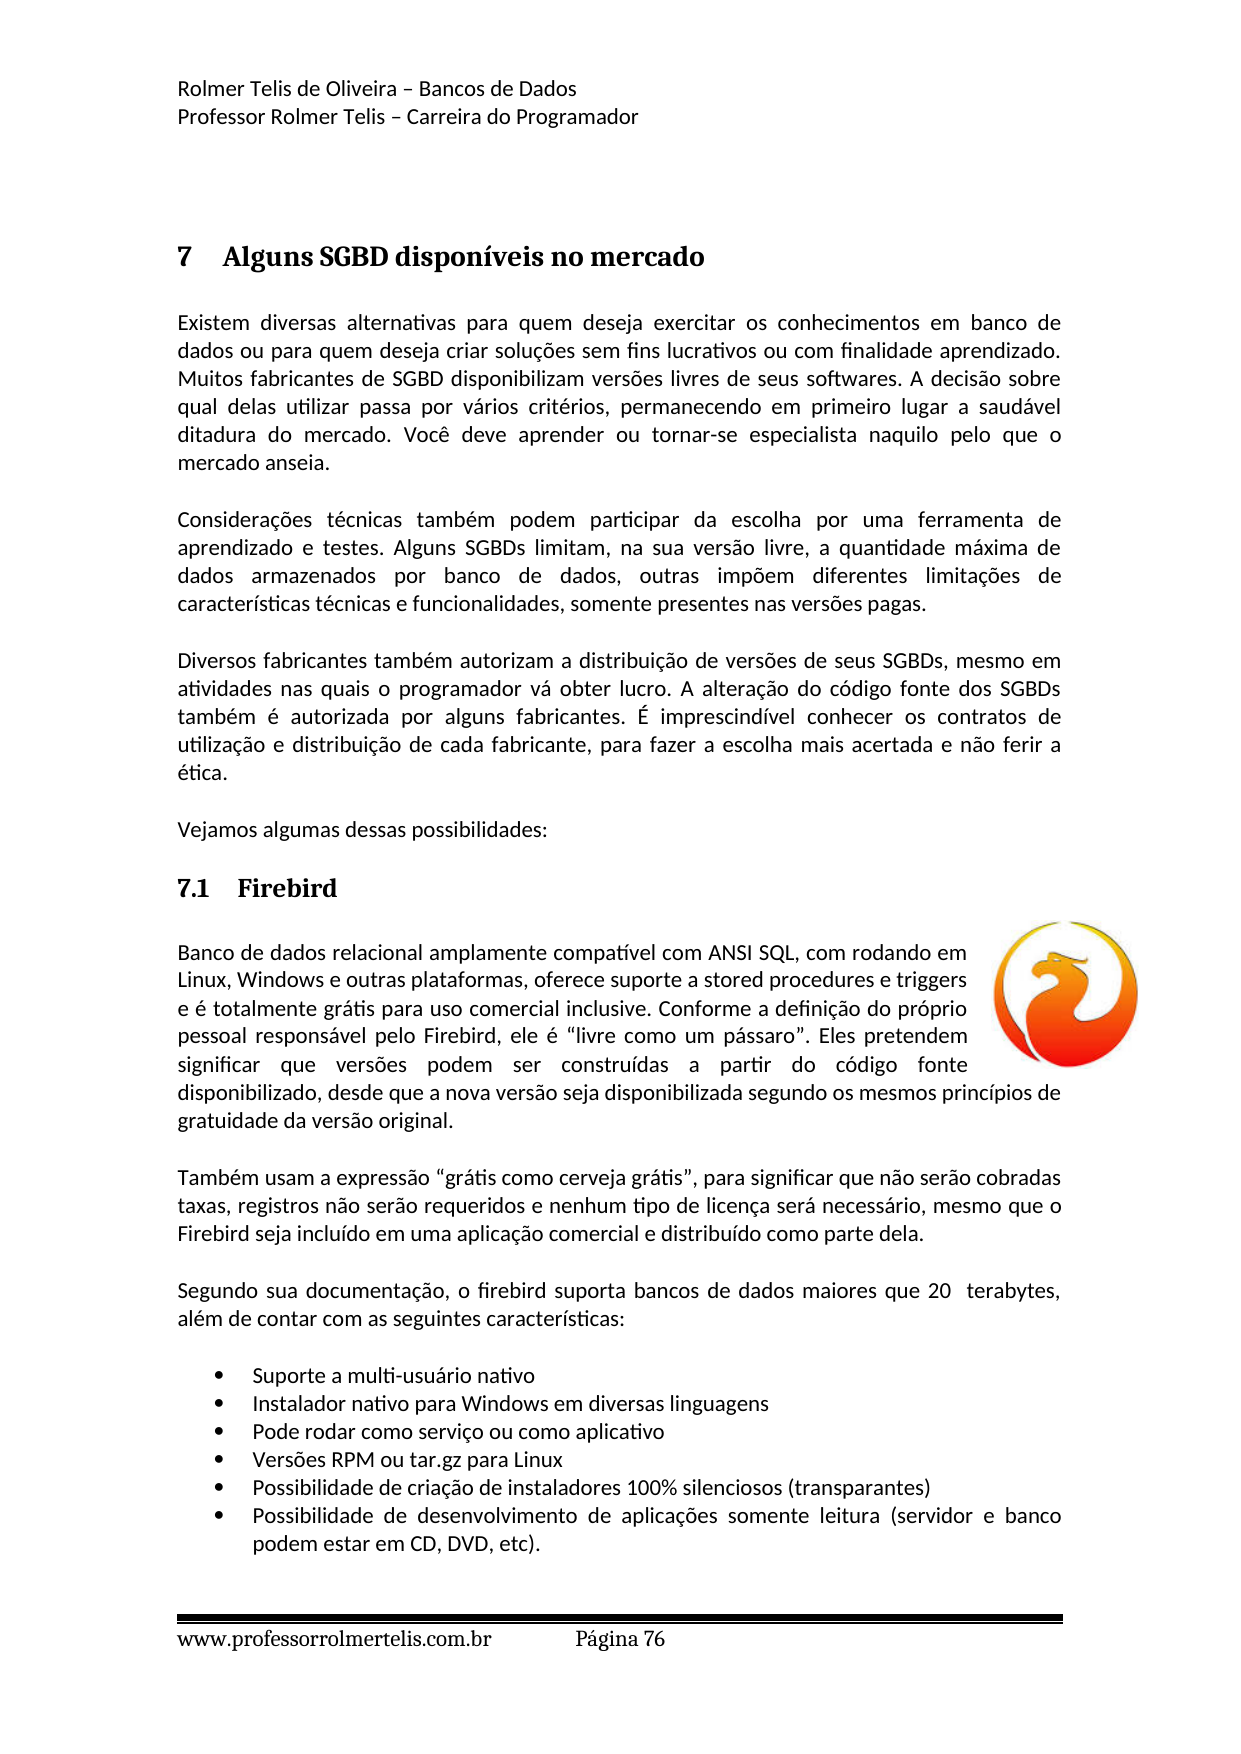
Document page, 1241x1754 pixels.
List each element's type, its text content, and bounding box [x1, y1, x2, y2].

list Possibilidade de criação de instaladores 100% silenciosos (transparantes) [215, 1473, 1063, 1501]
text Também usam a expressão “grátis como cerveja grátis”, para significar que não serão cobradas taxas, registros não serão requeridos e nenhum tipo de licença será necessário, mesmo que o Firebird seja incluído em uma aplicação comercial e distribuído como parte dela. [177, 1163, 1063, 1247]
picture [991, 920, 1139, 1069]
subtitle Firebird [177, 873, 1063, 904]
text Diversos fabricantes também autorizam a distribuição de versões de seus SGBDs, mesmo em atividades nas quais o programador vá obter lucro. A alteração do código fonte dos SGBDs também é autorizada por alguns fabricantes. É imprescindível conhecer os contratos de utilização e distribuição de cada fabricante, para fazer a escolha mais acertada e não ferir a ética. [177, 646, 1063, 786]
list Possibilidade de desenvolvimento de aplicações somente leitura (servidor e banco podem estar em CD, DVD, etc). [215, 1501, 1063, 1557]
text Segundo sua documentação, o firebird suporta bancos de dados maiores que 20 terabytes, além de contar com as seguintes características: [177, 1276, 1063, 1332]
list Versões RPM ou tar.gz para Linux [215, 1445, 1063, 1473]
text Existem diversas alternativas para quem deseja exercitar os conhecimentos em banco de dados ou para quem deseja criar soluções sem fins lucrativos ou com finalidade aprendizado. Muitos fabricantes de SGBD disponibilizam versões livres de seus softwares. A decisão sobre qual delas utilizar passa por vários critérios, permanecendo em primeiro lugar a saudável ditadura do mercado. Você deve aprender ou tornar-se especialista naquilo pelo que o mercado anseia. [177, 308, 1063, 476]
text Banco de dados relacional amplamente compatível com ANSI SQL, com rodando em Linux, Windows e outras plataformas, oferece suporte a stored procedures e triggers e é totalmente grátis para uso comercial inclusive. Conforme a definição do próprio pessoal responsável pelo Firebird, ele é “livre como um pássaro”. Eles pretendem significar que versões podem ser construídas a partir do código fonte disponibilizado, desde que a nova versão seja disponibilizada segundo os mesmos princípios de gratuidade da versão original. [177, 938, 1063, 1134]
list Suporte a multi-usuário nativo [215, 1361, 1063, 1389]
list Pode rodar como serviço ou como aplicativo [215, 1417, 1063, 1445]
list Instalador nativo para Windows em diversas linguagens [215, 1389, 1063, 1417]
text Vejamos algumas dessas possibilidades: [177, 816, 1063, 843]
text Considerações técnicas também podem participar da escolha por uma ferramenta de aprendizado e testes. Alguns SGBDs limitam, na sua versão livre, a quantidade máxima de dados armazenados por banco de dados, outras impõem diferentes limitações de características técnicas e funcionalidades, somente presentes nas versões pagas. [177, 505, 1063, 617]
subtitle Alguns SGBD disponíveis no mercado [177, 240, 1063, 273]
